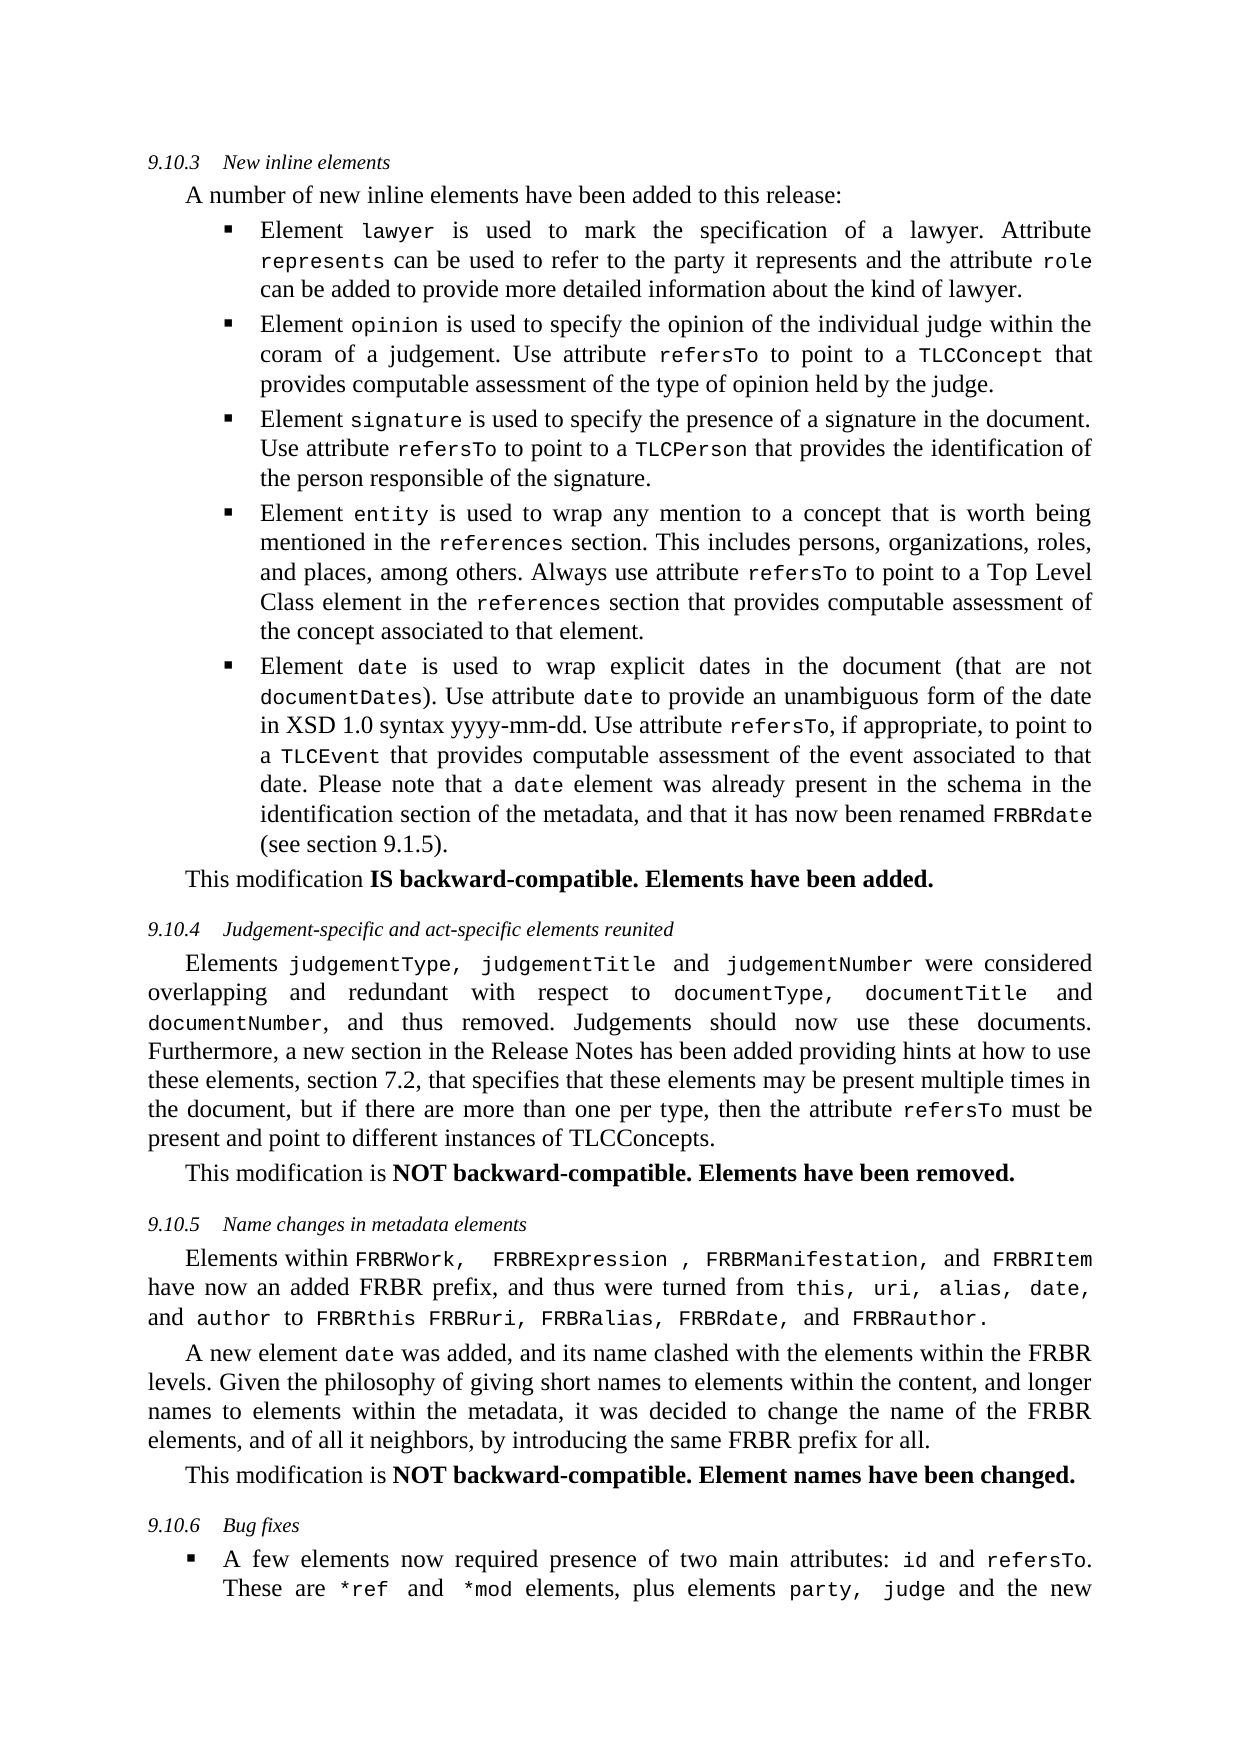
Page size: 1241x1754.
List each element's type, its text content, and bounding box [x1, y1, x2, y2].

text This modification is NOT backward-compatible. Elements have been removed. [148, 1158, 1092, 1187]
list Element date is used to wrap explicit dates in the document (that are not documentDates). Use attribute date to provide an unambiguous form of the date in XSD 1.0 syntax yyyy-mm-dd. Use attribute refersTo, if appropriate, to point to a TLCEvent that provides computable assessment of the event associated to that date. Please note that a date element was already present in the schema in the identification section of the metadata, and that it has now been renamed FRBRdate (see section 9.1.5). [222, 651, 1092, 857]
subtitle Judgement-specific and act-specific elements reunited [148, 917, 1092, 941]
subtitle Bug fixes [148, 1513, 1092, 1537]
text This modification IS backward-compatible. Elements have been added. [148, 864, 1092, 892]
text Elements within FRBRWork, FRBRExpression , FRBRManifestation, and FRBRItem have now an added FRBR prefix, and thus were turned from this, uri, alias, date, and author to FRBRthis FRBRuri, FRBRalias, FRBRdate, and FRBRauthor. [148, 1243, 1092, 1331]
text A new element date was added, and its name clashed with the elements within the FRBR levels. Given the philosophy of giving short names to elements within the content, and longer names to elements within the metadata, it was decided to change the name of the FRBR elements, and of all it neighbors, by introducing the same FRBR prefix for all. [148, 1338, 1092, 1453]
subtitle New inline elements [148, 150, 1092, 174]
text This modification is NOT backward-compatible. Element names have been changed. [148, 1460, 1092, 1488]
list Element lawyer is used to mark the specification of a lawyer. Attribute represents can be used to refer to the party it represents and the attribute role can be added to provide more detailed information about the kind of lawyer. [222, 215, 1092, 303]
list Element entity is used to wrap any mention to a concept that is worth being mentioned in the references section. This includes persons, organizations, roles, and places, among others. Always use attribute refersTo to point to a Top Level Class element in the references section that provides computable assessment of the concept associated to that element. [222, 498, 1092, 645]
list Element opinion is used to specify the opinion of the individual judge within the coram of a judgement. Use attribute refersTo to point to a TLCConcept that provides computable assessment of the type of opinion held by the judge. [222, 309, 1092, 397]
text Elements judgementType, judgementTitle and judgementNumber were considered overlapping and redundant with respect to documentType, documentTitle and documentNumber, and thus removed. Judgements should now use these documents. Furthermore, a new section in the Release Notes has been added providing hints at how to use these elements, section 7.2, that specifies that these elements may be present multiple times in the document, but if there are more than one per type, then the attribute refersTo must be present and point to different instances of TLCConcepts. [148, 948, 1092, 1152]
subtitle Name changes in metadata elements [148, 1212, 1092, 1236]
list A few elements now required presence of two main attributes: id and refersTo. These are *ref and *mod elements, plus elements party, judge and the new [185, 1544, 1092, 1603]
text A number of new inline elements have been added to this release: [148, 180, 1092, 209]
list Element signature is used to specify the presence of a signature in the document. Use attribute refersTo to point to a TLCPerson that provides the identification of the person responsible of the signature. [222, 404, 1092, 492]
